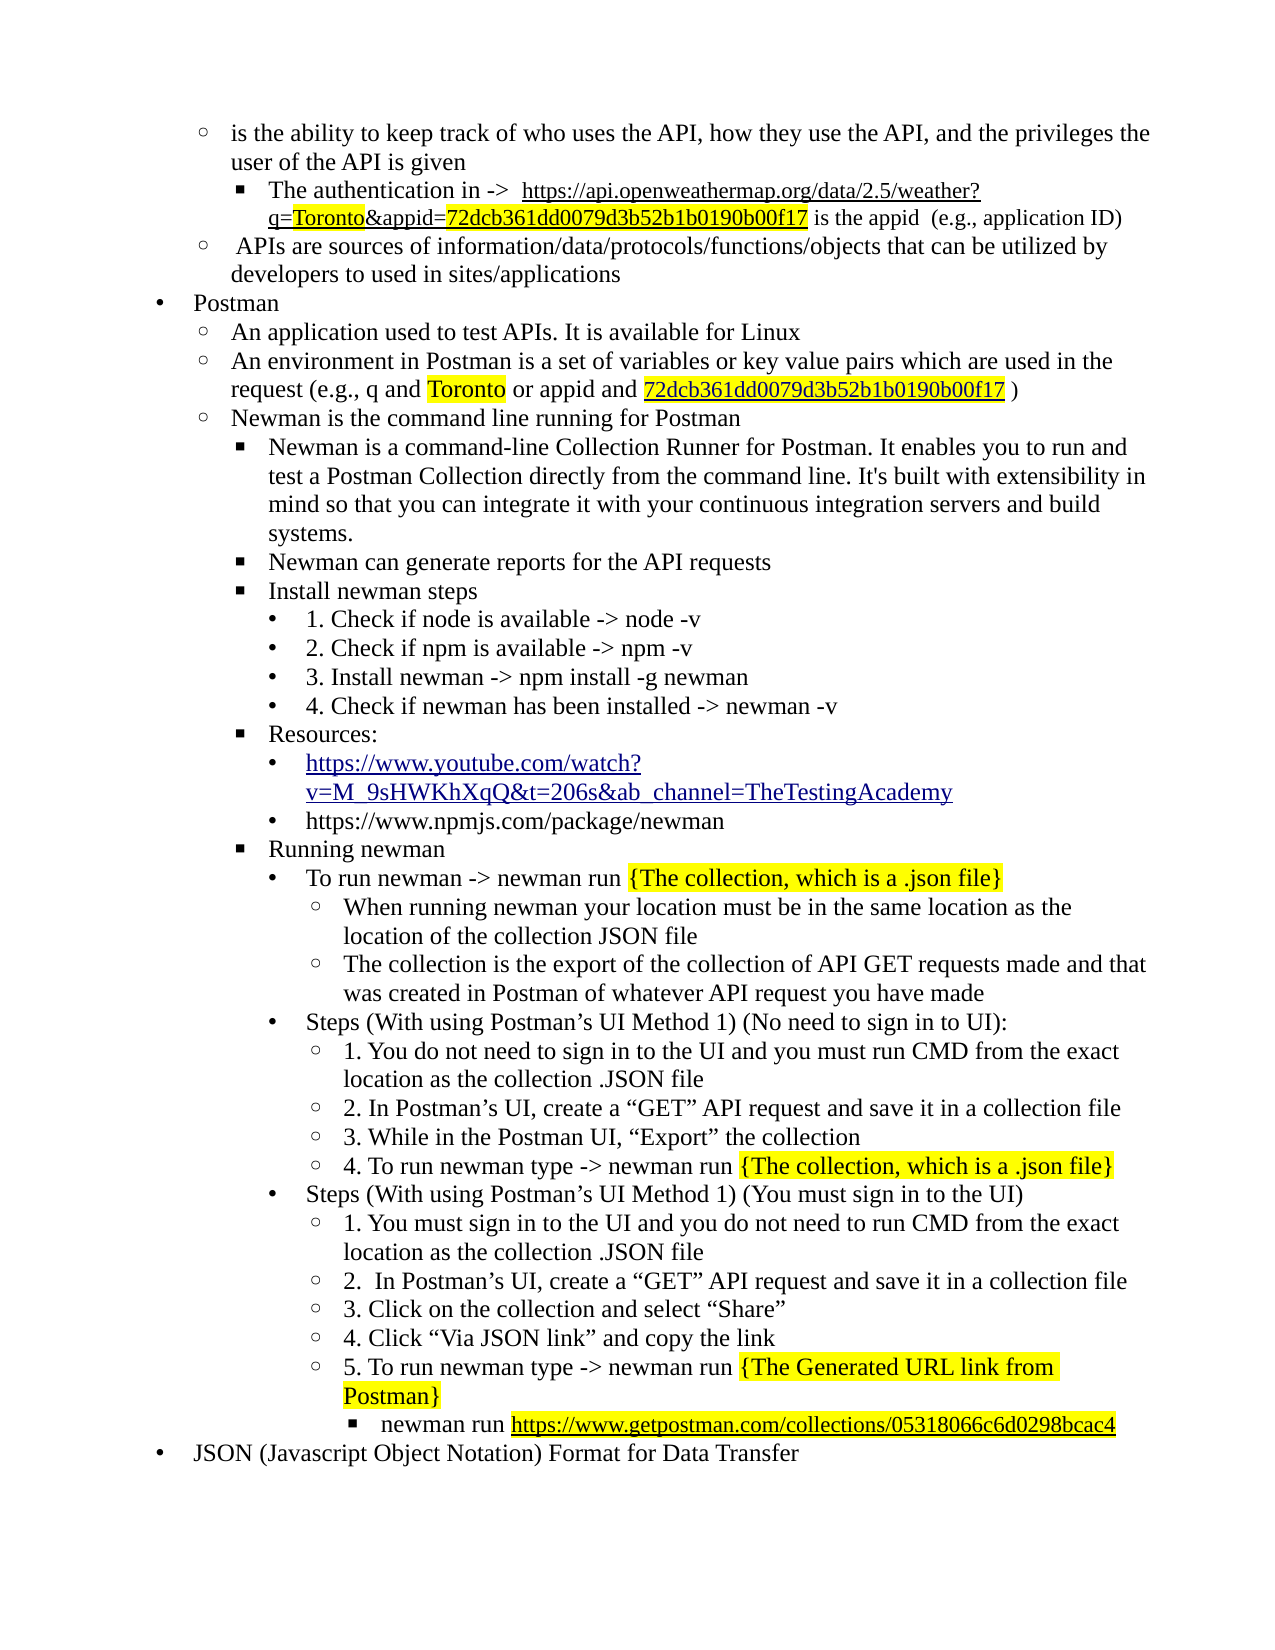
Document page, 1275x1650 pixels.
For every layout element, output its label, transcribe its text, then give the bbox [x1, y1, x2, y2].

list https://www.npmjs.com/package/newman [268, 806, 1157, 834]
list 2. In Postman’s UI, create a “GET” API request and save it in a collection file [306, 1266, 1157, 1294]
list When running newman your location must be in the same location as the location of the collection JSON file [306, 892, 1157, 949]
list Install newman steps [231, 576, 1157, 604]
list 1. You must sign in to the UI and you do not need to run CMD from the exact location as the collection .JSON file [306, 1208, 1157, 1266]
list 4. To run newman type -> newman run {The collection, which is a .json file} [306, 1151, 1157, 1179]
list 3. Click on the collection and select “Share” [306, 1294, 1157, 1323]
list Newman is the command line running for Postman [193, 403, 1157, 432]
list The authentication in -> https://api.openweathermap.org/data/2.5/weather?q=Toronto&appid=72dcb361dd0079d3b52b1b0190b00f17 is the appid (e.g., application ID) [231, 176, 1157, 231]
list 4. Click “Via JSON link” and copy the link [306, 1323, 1157, 1352]
list An application used to test APIs. It is available for Linux [193, 317, 1157, 346]
list Newman is a command-line Collection Runner for Postman. It enables you to run and test a Postman Collection directly from the command line. It's built with extensibility in mind so that you can integrate it with your continuous integration servers and build systems. [231, 432, 1157, 547]
list 3. Install newman -> npm install -g newman [268, 662, 1157, 691]
list Resources: [231, 719, 1157, 748]
list The collection is the export of the collection of API GET requests made and that was created in Postman of whatever API request you have made [306, 949, 1157, 1007]
list Postman [156, 288, 1157, 317]
list 4. Check if newman has been installed -> newman -v [268, 691, 1157, 719]
list 1. You do not need to sign in to the UI and you must run CMD from the exact location as the collection .JSON file [306, 1036, 1157, 1093]
list Newman can generate reports for the API requests [231, 547, 1157, 576]
list Steps (With using Postman’s UI Method 1) (You must sign in to the UI) [268, 1179, 1157, 1208]
list 3. While in the Postman UI, “Export” the collection [306, 1122, 1157, 1151]
list newman run https://www.getpostman.com/collections/05318066c6d0298bcac4 [343, 1409, 1157, 1438]
list is the ability to keep track of who uses the API, how they use the API, and the privileges the user of the API is given [193, 118, 1157, 176]
list To run newman -> newman run {The collection, which is a .json file} [268, 863, 1157, 892]
list 2. In Postman’s UI, create a “GET” API request and save it in a collection file [306, 1093, 1157, 1122]
list Running newman [231, 834, 1157, 863]
list 5. To run newman type -> newman run {The Generated URL link from Postman} [306, 1352, 1157, 1409]
list JSON (Javascript Object Notation) Format for Data Transfer [156, 1438, 1157, 1467]
list 2. Check if npm is available -> npm -v [268, 633, 1157, 662]
list APIs are sources of information/data/protocols/functions/objects that can be utilized by developers to used in sites/applications [193, 231, 1157, 288]
list An environment in Postman is a set of variables or key value pairs which are used in the request (e.g., q and Toronto or appid and 72dcb361dd0079d3b52b1b0190b00f17 ) [193, 346, 1157, 403]
list Steps (With using Postman’s UI Method 1) (No need to sign in to UI): [268, 1007, 1157, 1036]
list 1. Check if node is available -> node -v [268, 604, 1157, 633]
list https://www.youtube.com/watch?v=M_9sHWKhXqQ&t=206s&ab_channel=TheTestingAcademy [268, 748, 1157, 806]
